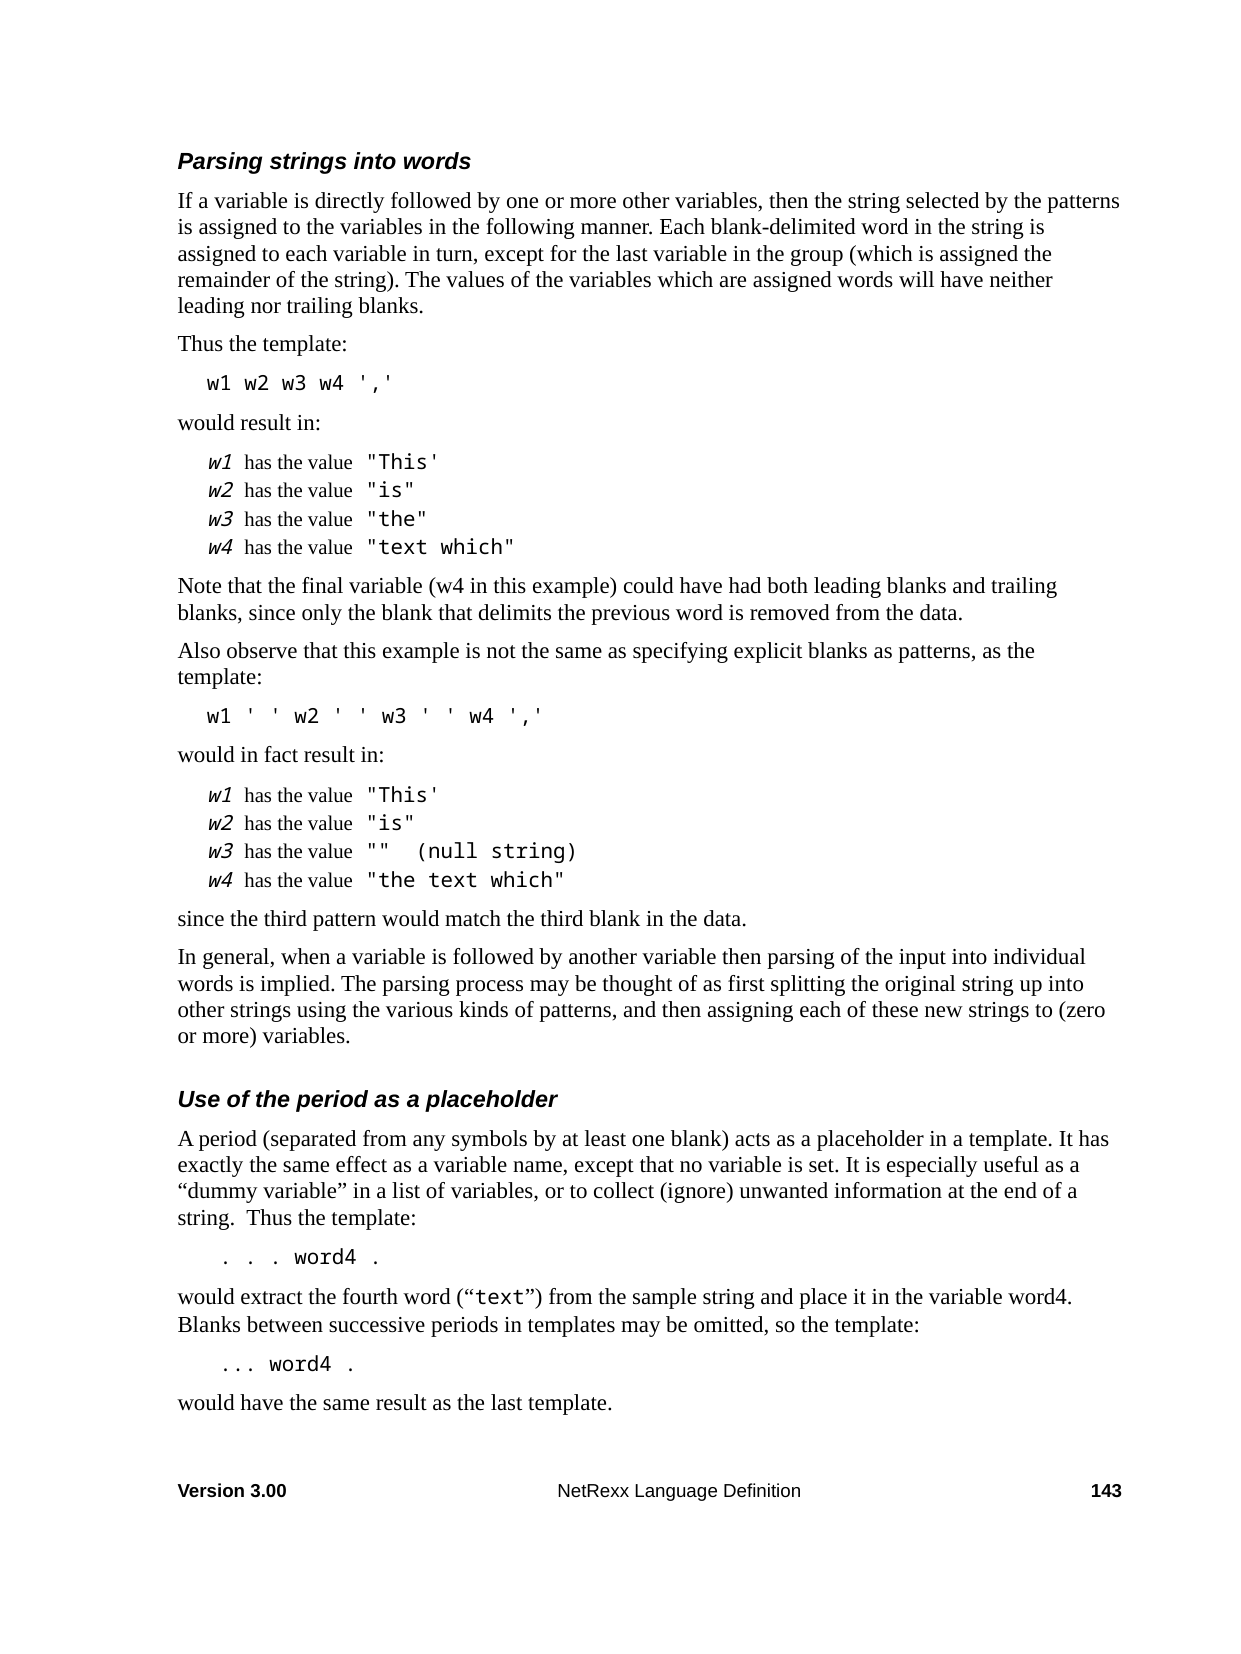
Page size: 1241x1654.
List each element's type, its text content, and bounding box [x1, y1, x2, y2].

text w1 has the value "This' w2 has the value "is" w3 has the value "" (null string) w4 has the value "the text which" [207, 780, 1122, 893]
text would extract the fourth word (“text”) from the sample string and place it in the variable word4. Blanks between successive periods in templates may be omitted, so the template: [177, 1282, 1122, 1337]
text would have the same result as the last template. [177, 1389, 1122, 1415]
text would in fact result in: [177, 742, 1122, 768]
text In general, when a variable is followed by another variable then parsing of the input into individual words is implied. The parsing process may be thought of as first splitting the original string up into other strings using the various kinds of patterns, and then assigning each of these new strings to (zero or more) variables. [177, 943, 1122, 1049]
text Thus the template: [177, 330, 1122, 357]
text ... word4 . [207, 1349, 1122, 1377]
text A period (separated from any symbols by at least one blank) acts as a placeholder in a template. It has exactly the same effect as a variable name, except that no variable is set. It is especially useful as a “dummy variable” in a list of variables, or to collect (ignore) unwanted information at the end of a string. Thus the template: [177, 1125, 1122, 1230]
text Also observe that this example is not the same as specifying explicit blanks as patterns, as the template: [177, 637, 1122, 689]
text w1 w2 w3 w4 ',' [207, 368, 1122, 397]
subtitle Parsing strings into words [177, 148, 1122, 174]
text w1 has the value "This' w2 has the value "is" w3 has the value "the" w4 has the value "text which" [207, 447, 1122, 561]
subtitle Use of the period as a placeholder [177, 1086, 1122, 1112]
text since the third pattern would match the third blank in the data. [177, 905, 1122, 932]
text would result in: [177, 409, 1122, 435]
text w1 ' ' w2 ' ' w3 ' ' w4 ',' [207, 701, 1122, 730]
text If a variable is directly followed by one or more other variables, then the string selected by the patterns is assigned to the variables in the following manner. Each blank-delimited word in the string is assigned to each variable in turn, except for the last variable in the group (which is assigned the remainder of the string). The values of the variables which are assigned words will have neither leading nor trailing blanks. [177, 187, 1122, 319]
text . . . word4 . [207, 1242, 1122, 1270]
text Note that the final variable (w4 in this example) could have had both leading blanks and trailing blanks, since only the blank that delimits the previous word is removed from the data. [177, 572, 1122, 625]
